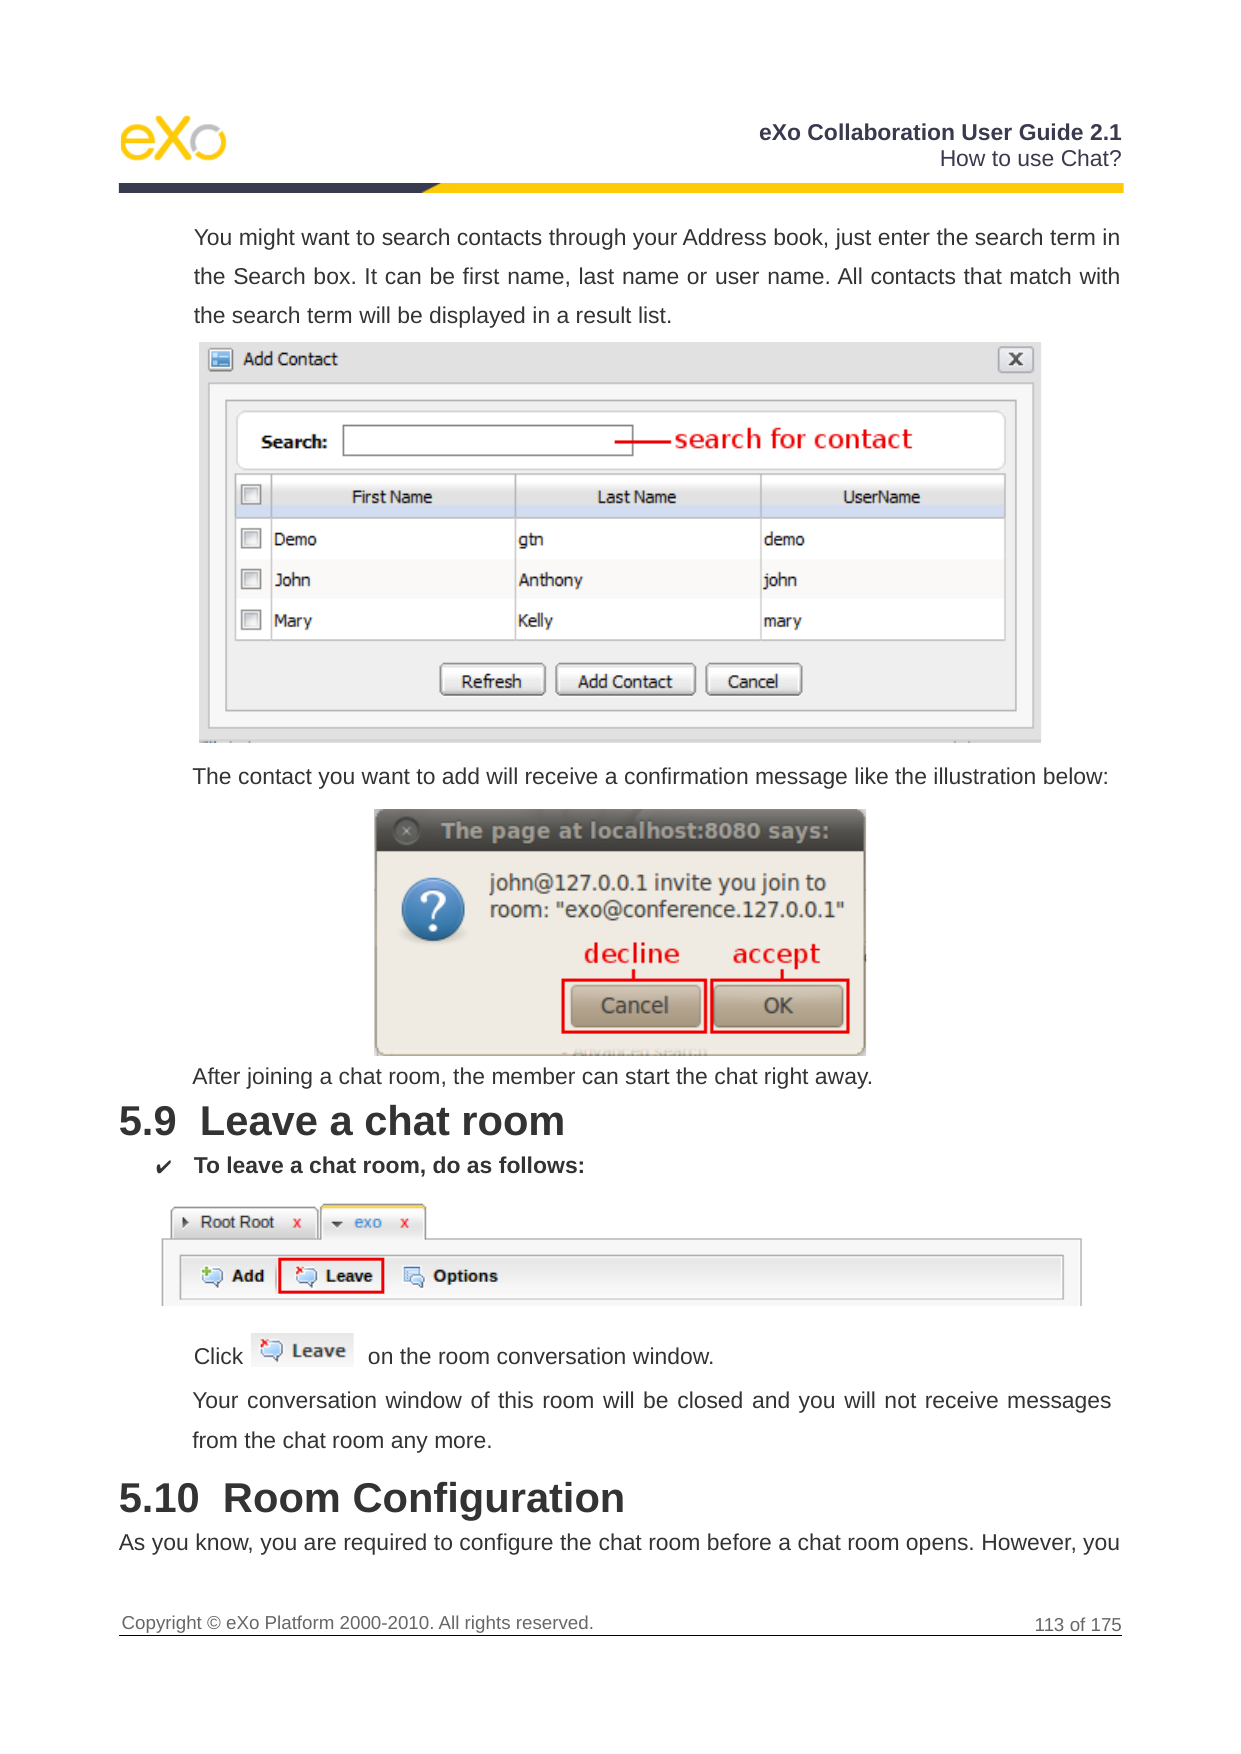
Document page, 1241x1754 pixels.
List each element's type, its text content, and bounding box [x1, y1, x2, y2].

picture [250, 1333, 354, 1367]
subtitle Leave a chat room [118, 1096, 1122, 1144]
picture [374, 809, 867, 1056]
picture [118, 183, 1124, 193]
subtitle Room Configuration [118, 1474, 1122, 1522]
text Your conversation window of this room will be closed and you will not receive messages from the chat room any more. [118, 1387, 1122, 1453]
picture [120, 115, 227, 161]
text As you know, you are required to configure the chat room before a chat room opens. However, you [118, 1529, 1122, 1556]
picture [199, 342, 1042, 743]
list To leave a chat room, do as follows: [156, 1152, 1122, 1178]
text The contact you want to add will receive a confirmation message like the illustration below: [118, 760, 1122, 789]
picture [153, 1195, 1088, 1306]
list You might want to search contacts through your Address book, just enter the search term in the Search box. It can be first name, last name or user name. All contacts that match with the search term will be displayed in a result list. [156, 223, 1122, 329]
text After joining a chat room, the member can start the chat right away. [192, 1060, 1122, 1089]
list Click on the room conversation window. [156, 1341, 1122, 1374]
